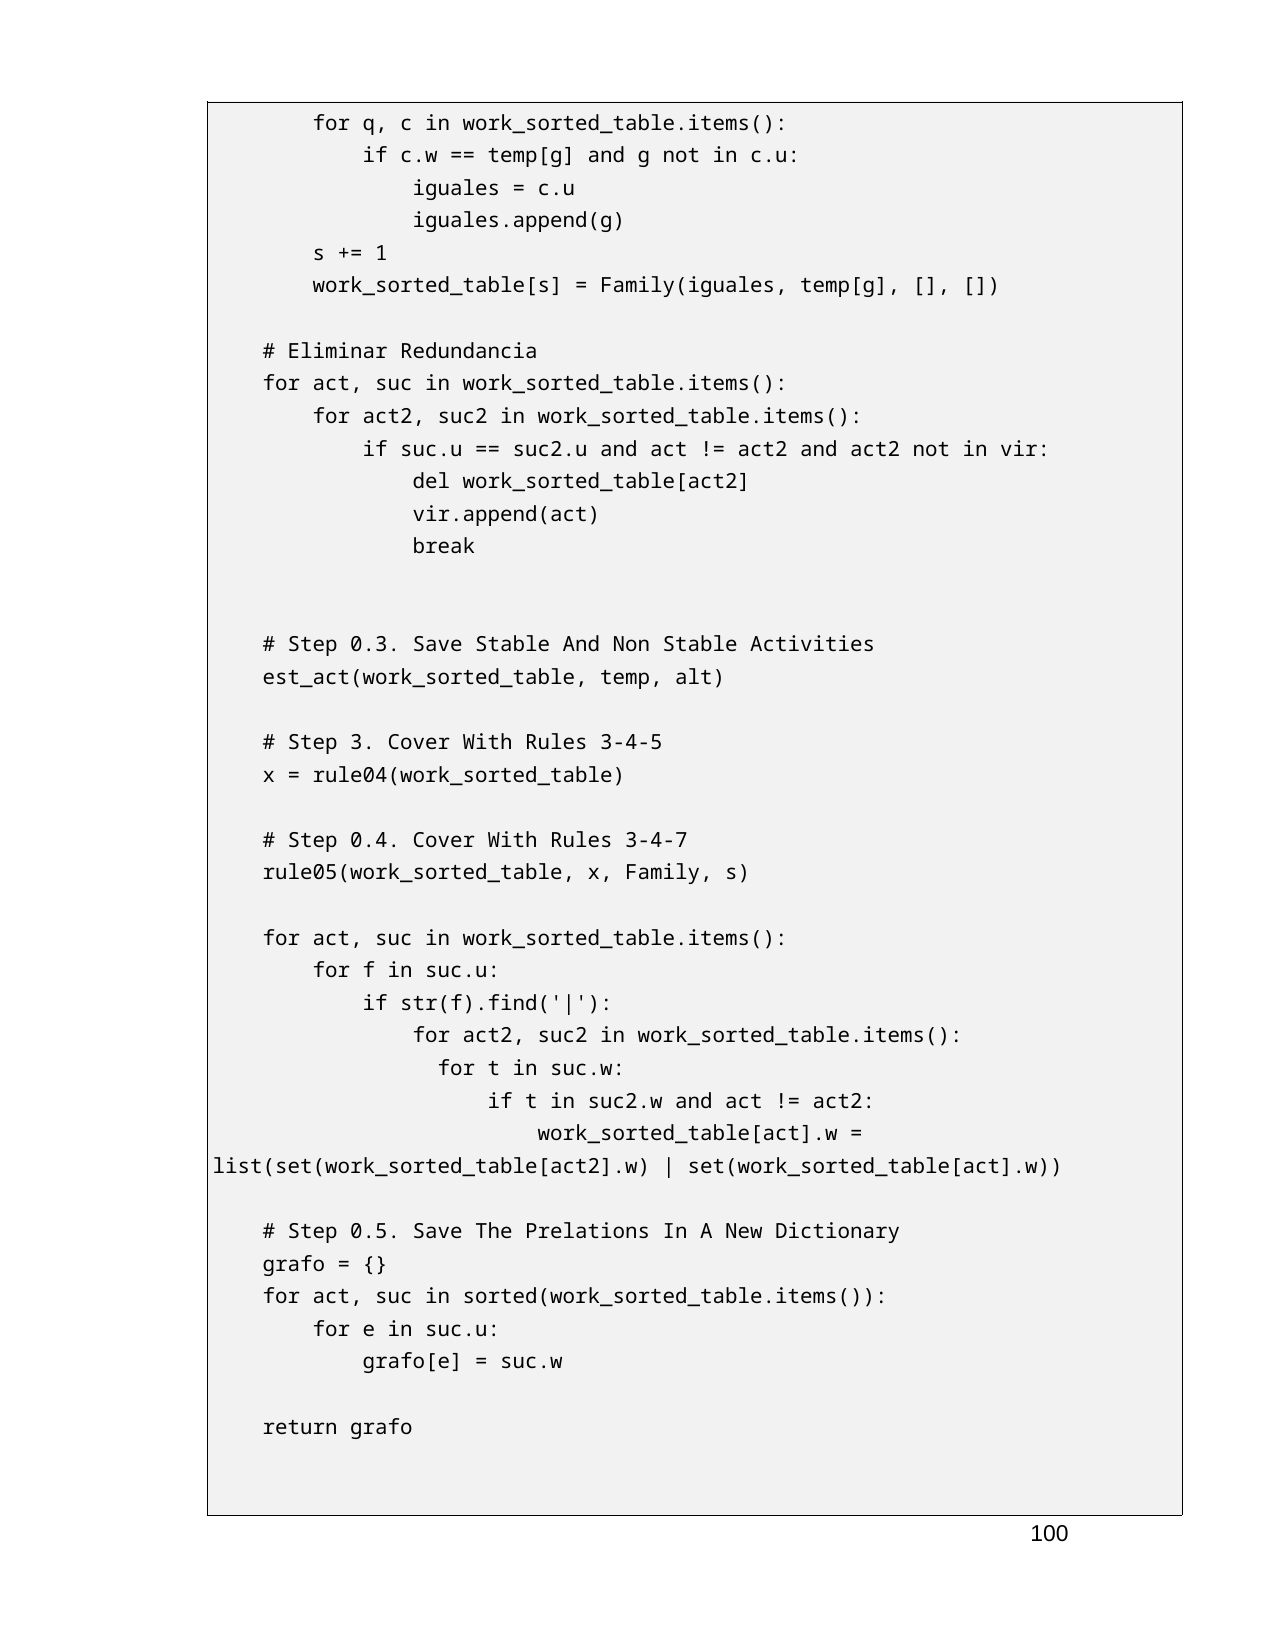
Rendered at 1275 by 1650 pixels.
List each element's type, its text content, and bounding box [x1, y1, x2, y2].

table_header for q, c in work_sorted_table.items(): if c.w == temp[g] and g not in c.u: iguales = c.u iguales.append(g) s += 1 work_sorted_table[s] = Family(iguales, temp[g], [], []) # Eliminar Redundancia for act, suc in work_sorted_table.items(): for act2, suc2 in work_sorted_table.items(): if suc.u == suc2.u and act != act2 and act2 not in vir: del work_sorted_table[act2] vir.append(act) break # Step 0.3. Save Stable And Non Stable Activities est_act(work_sorted_table, temp, alt) # Step 3. Cover With Rules 3-4-5 x = rule04(work_sorted_table) # Step 0.4. Cover With Rules 3-4-7 rule05(work_sorted_table, x, Family, s) for act, suc in work_sorted_table.items(): for f in suc.u: if str(f).find('|'): for act2, suc2 in work_sorted_table.items(): for t in suc.w: if t in suc2.w and act != act2: work_sorted_table[act].w = list(set(work_sorted_table[act2].w) | set(work_sorted_table[act].w)) # Step 0.5. Save The Prelations In A New Dictionary grafo = {} for act, suc in sorted(work_sorted_table.items()): for e in suc.u: grafo[e] = suc.w return grafo [208, 103, 1182, 1515]
